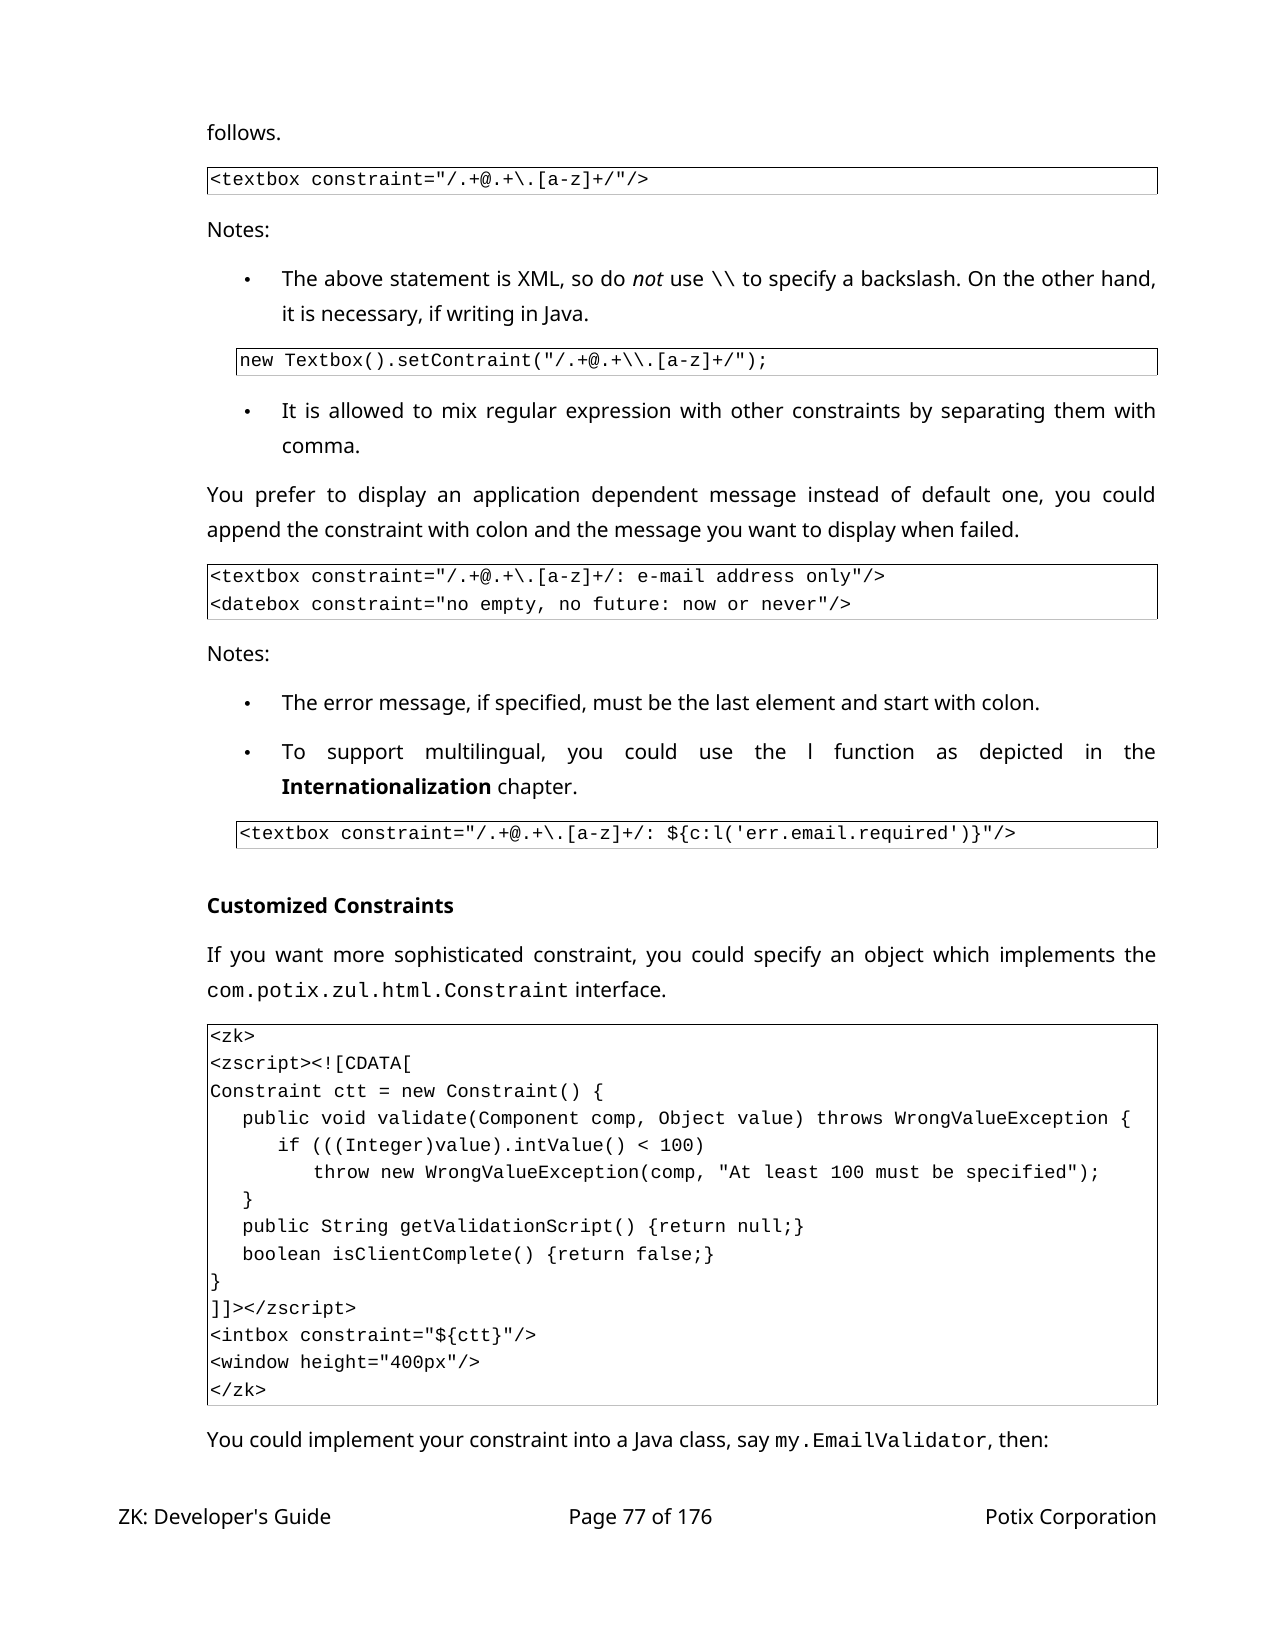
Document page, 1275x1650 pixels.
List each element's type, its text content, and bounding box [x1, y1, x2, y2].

text boolean isClientComplete() {return false;} [208, 1242, 1157, 1266]
text Notes: [207, 215, 1157, 243]
text } [208, 1269, 1157, 1293]
text Constraint ctt = new Constraint() { [208, 1078, 1157, 1103]
list To support multilingual, you could use the l function as depicted in the Internationalization chapter. [244, 737, 1157, 800]
text <datebox constraint="no empty, no future: now or never"/> [208, 591, 1157, 619]
list The above statement is XML, so do not use \\ to specify a backslash. On the other hand, it is necessary, if writing in Java. [244, 264, 1157, 327]
text if (((Integer)value).intValue() < 100) [208, 1133, 1157, 1157]
text ]]></zscript> [208, 1296, 1157, 1320]
subtitle Customized Constraints [207, 891, 1157, 919]
text You prefer to display an application dependent message instead of default one, you could append the constraint with colon and the message you want to display when failed. [207, 480, 1157, 543]
text <textbox constraint="/.+@.+\.[a-z]+/"/> [208, 168, 1157, 194]
text public String getValidationScript() {return null;} [208, 1214, 1157, 1239]
text <zk> [208, 1025, 1157, 1048]
text <textbox constraint="/.+@.+\.[a-z]+/: e-mail address only"/> [208, 565, 1157, 588]
text <intbox constraint="${ctt}"/> [208, 1323, 1157, 1347]
text } [208, 1187, 1157, 1211]
text <window height="400px"/> [208, 1350, 1157, 1374]
text </zk> [208, 1377, 1157, 1405]
text new Textbox().setContraint("/.+@.+\\.[a-z]+/"); [237, 349, 1157, 375]
text public void validate(Component comp, Object value) throws WrongValueException { [208, 1106, 1157, 1130]
list It is allowed to mix regular expression with other constraints by separating them with comma. [244, 396, 1157, 459]
text Notes: [207, 639, 1157, 667]
text <zscript><![CDATA[ [208, 1051, 1157, 1076]
text <textbox constraint="/.+@.+\.[a-z]+/: ${c:l('err.email.required')}"/> [237, 822, 1157, 848]
text follows. [207, 118, 1157, 146]
text You could implement your constraint into a Java class, say my.EmailValidator, then: [207, 1425, 1157, 1454]
text If you want more sophisticated constraint, you could specify an object which implements the com.potix.zul.html.Constraint interface. [207, 940, 1157, 1003]
text throw new WrongValueException(comp, "At least 100 must be specified"); [208, 1160, 1157, 1184]
list The error message, if specified, must be the last element and start with colon. [244, 688, 1157, 716]
